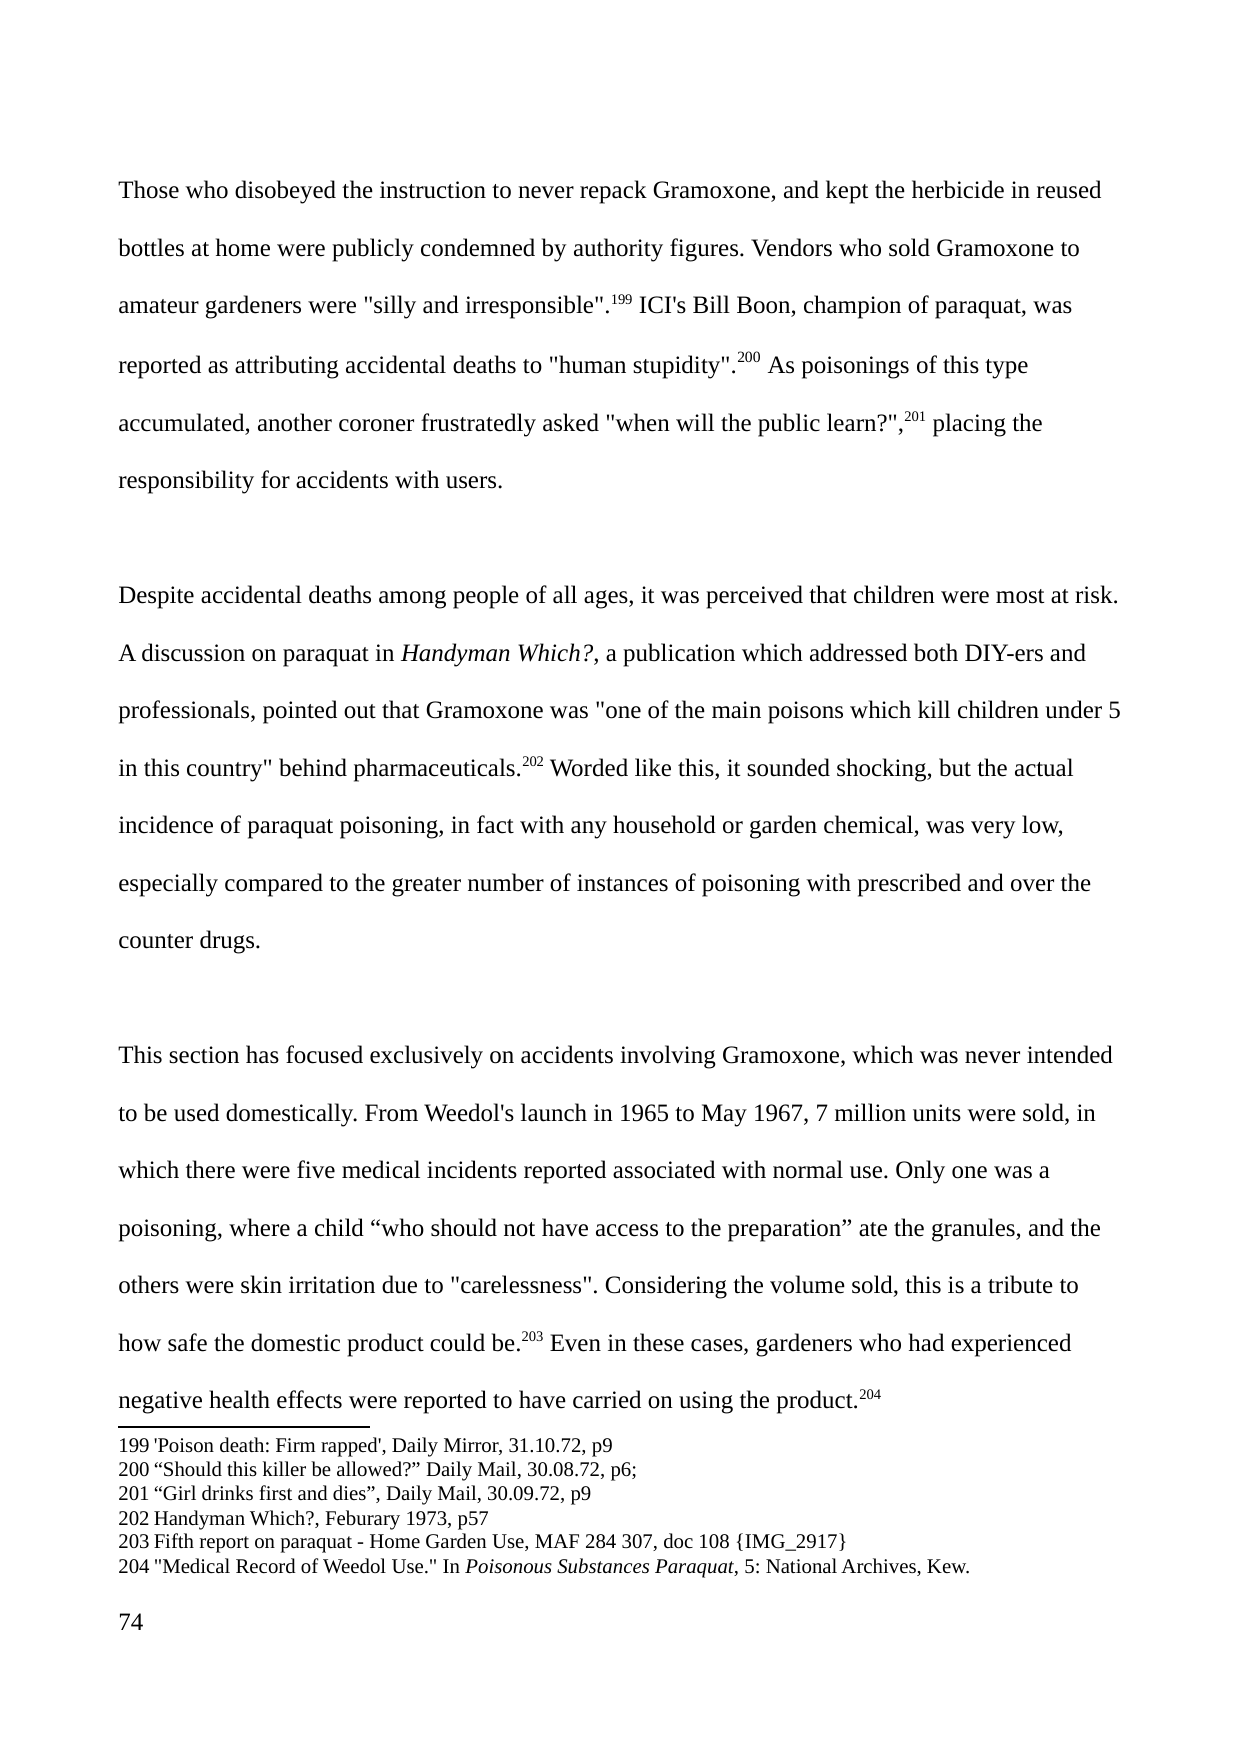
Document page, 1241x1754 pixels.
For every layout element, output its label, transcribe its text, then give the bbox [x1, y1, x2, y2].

text “Girl drinks first and dies”, Daily Mail, 30.09.72, p9 [118, 1481, 1122, 1505]
text This section has focused exclusively on accidents involving Gramoxone, which was never intended to be used domestically. From Weedol's launch in 1965 to May 1967, 7 million units were sold, in which there were five medical incidents reported associated with normal use. Only one was a poisoning, where a child “who should not have access to the preparation” ate the granules, and the others were skin irritation due to "carelessness". Considering the volume sold, this is a tribute to how safe the domestic product could be. Even in these cases, gardeners who had experienced negative health effects were reported to have carried on using the product. [118, 1041, 1122, 1414]
text 'Poison death: Firm rapped', Daily Mirror, 31.10.72, p9 [118, 1433, 1122, 1457]
text Fifth report on paraquat - Home Garden Use, MAF 284 307, doc 108 {IMG_2917} [118, 1529, 1122, 1553]
text “Should this killer be allowed?” Daily Mail, 30.08.72, p6; [118, 1457, 1122, 1481]
text "Medical Record of Weedol Use." In Poisonous Substances Paraquat, 5: National Archives, Kew. [118, 1553, 1122, 1578]
text Handyman Which?, Feburary 1973, p57 [118, 1505, 1122, 1529]
text Despite accidental deaths among people of all ages, it was perceived that children were most at risk. A discussion on paraquat in Handyman Which?, a publication which addressed both DIY-ers and professionals, pointed out that Gramoxone was "one of the main poisons which kill children under 5 in this country" behind pharmaceuticals. Worded like this, it sounded shocking, but the actual incidence of paraquat poisoning, in fact with any household or garden chemical, was very low, especially compared to the greater number of instances of poisoning with prescribed and over the counter drugs. [118, 581, 1122, 954]
text Those who disobeyed the instruction to never repack Gramoxone, and kept the herbicide in reused bottles at home were publicly condemned by authority figures. Vendors who sold Gramoxone to amateur gardeners were "silly and irresponsible". ICI's Bill Boon, champion of paraquat, was reported as attributing accidental deaths to "human stupidity". As poisonings of this type accumulated, another coroner frustratedly asked "when will the public learn?", placing the responsibility for accidents with users. [118, 176, 1122, 494]
